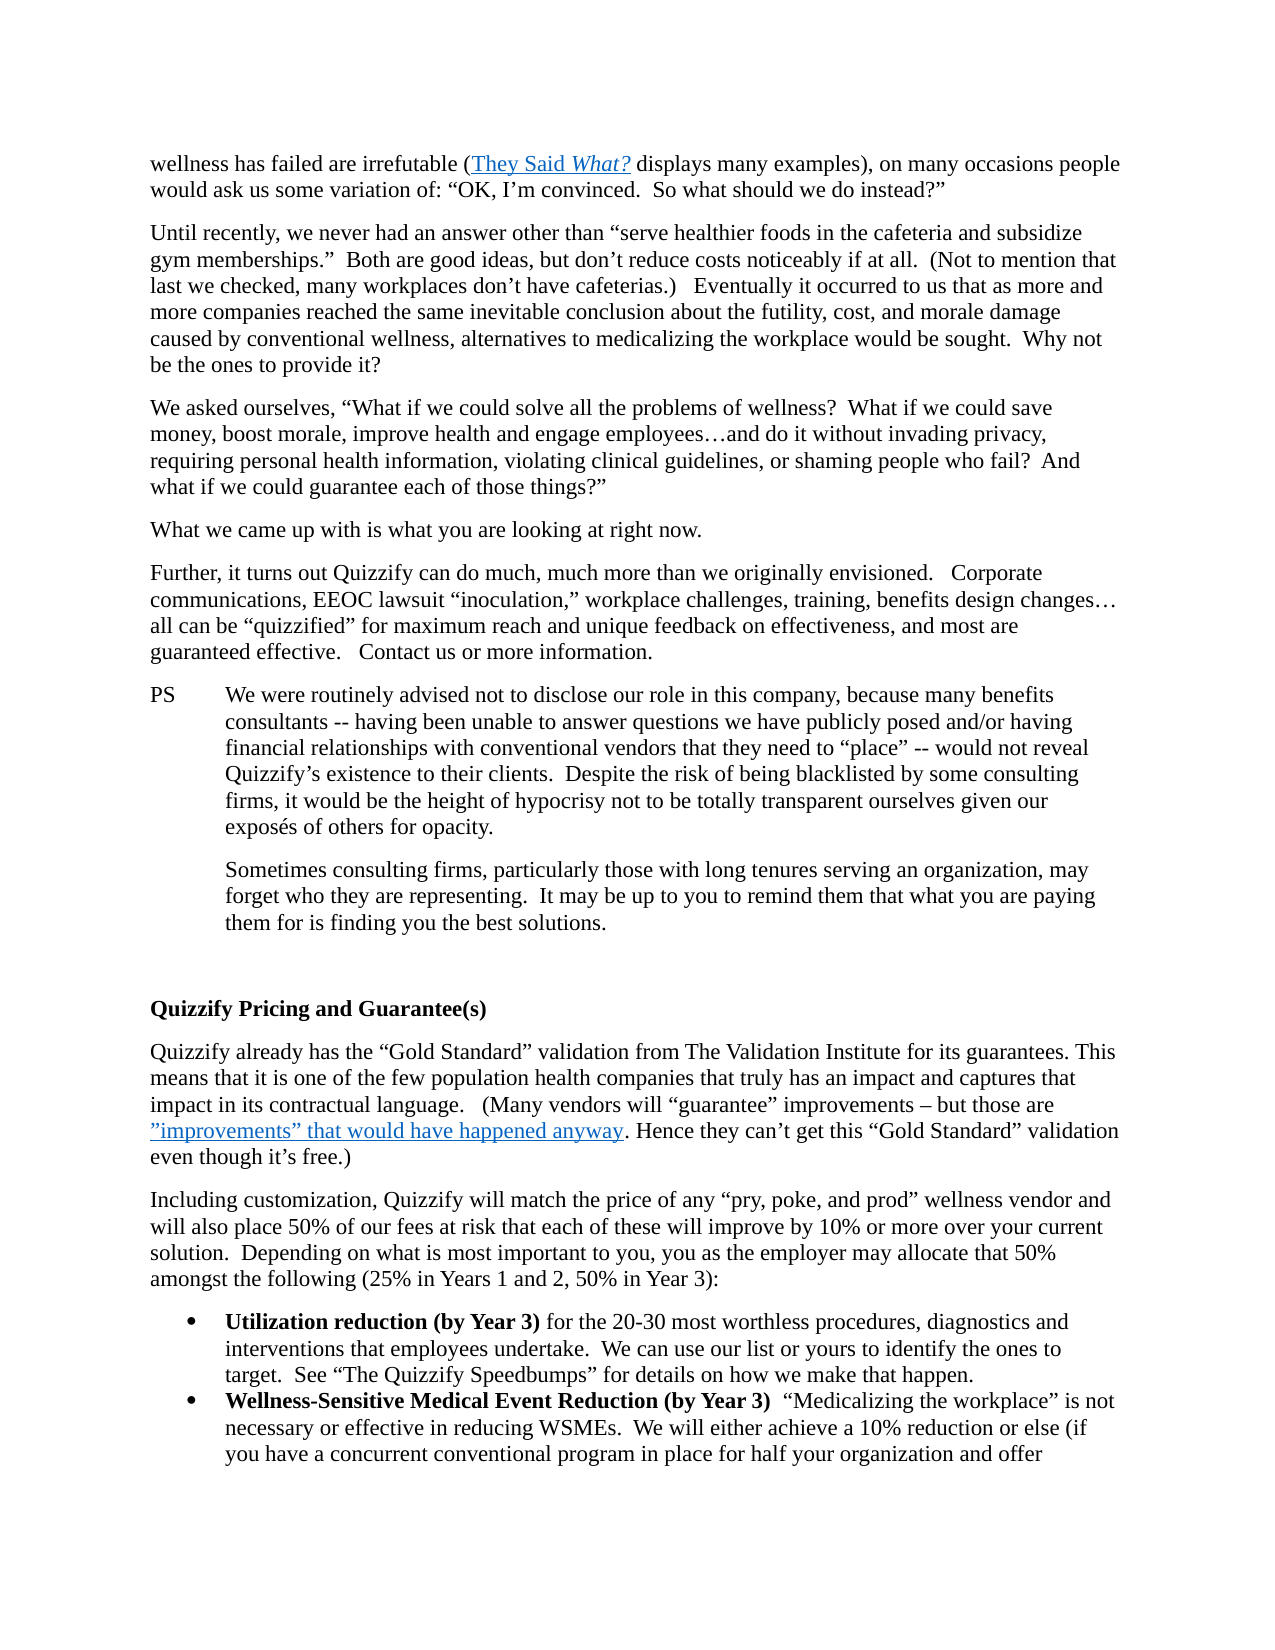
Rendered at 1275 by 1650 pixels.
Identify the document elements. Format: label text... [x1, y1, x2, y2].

text Further, it turns out Quizzify can do much, much more than we originally envisioned. Corporate communications, EEOC lawsuit “inoculation,” workplace challenges, training, benefits design changes…all can be “quizzified” for maximum reach and unique feedback on effectiveness, and most are guaranteed effective. Contact us or more information. [150, 559, 1125, 665]
text What we came up with is what you are looking at right now. [150, 516, 1125, 543]
text We asked ourselves, “What if we could solve all the problems of wellness? What if we could save money, boost morale, improve health and engage employees…and do it without invading privacy, requiring personal health information, violating clinical guidelines, or shaming people who fail? And what if we could guarantee each of those things?” [150, 394, 1125, 499]
text Until recently, we never had an answer other than “serve healthier foods in the cafeteria and subsidize gym memberships.” Both are good ideas, but don’t reduce costs noticeably if at all. (Not to mention that last we checked, many workplaces don’t have cafeterias.) Eventually it occurred to us that as more and more companies reached the same inevitable conclusion about the futility, cost, and morale damage caused by conventional wellness, alternatives to medicalizing the workplace would be sought. Why not be the ones to provide it? [150, 219, 1125, 377]
text Including customization, Quizzify will match the price of any “pry, poke, and prod” wellness vendor and will also place 50% of our fees at risk that each of these will improve by 10% or more over your current solution. Depending on what is most important to you, you as the employer may allocate that 50% amongst the following (25% in Years 1 and 2, 50% in Year 3): [150, 1186, 1125, 1292]
text wellness has failed are irrefutable (They Said What? displays many examples), on many occasions people would ask us some variation of: “OK, I’m convinced. So what should we do instead?” [150, 150, 1125, 203]
text Quizzify Pricing and Guarantee(s) [150, 995, 1125, 1021]
text Sometimes consulting firms, particularly those with long tenures serving an organization, may forget who they are representing. It may be up to you to remind them that what you are paying them for is finding you the best solutions. [225, 856, 1125, 935]
list Wellness-Sensitive Medical Event Reduction (by Year 3) “Medicalizing the workplace” is not necessary or effective in reducing WSMEs. We will either achieve a 10% reduction or else (if you have a concurrent conventional program in place for half your organization and offer [187, 1387, 1125, 1467]
text PS We were routinely advised not to disclose our role in this company, because many benefits consultants -- having been unable to answer questions we have publicly posed and/or having financial relationships with conventional vendors that they need to “place” -- would not reveal Quizzify’s existence to their clients. Despite the risk of being blacklisted by some consulting firms, it would be the height of hypocrisy not to be totally transparent ourselves given our exposés of others for opacity. [150, 681, 1125, 839]
text Quizzify already has the “Gold Standard” validation from The Validation Institute for its guarantees. This means that it is one of the few population health companies that truly has an impact and captures that impact in its contractual language. (Many vendors will “guarantee” improvements – but those are ”improvements” that would have happened anyway. Hence they can’t get this “Gold Standard” validation even though it’s free.) [150, 1038, 1125, 1170]
list Utilization reduction (by Year 3) for the 20-30 most worthless procedures, diagnostics and interventions that employees undertake. We can use our list or yours to identify the ones to target. See “The Quizzify Speedbumps” for details on how we make that happen. [187, 1308, 1125, 1387]
